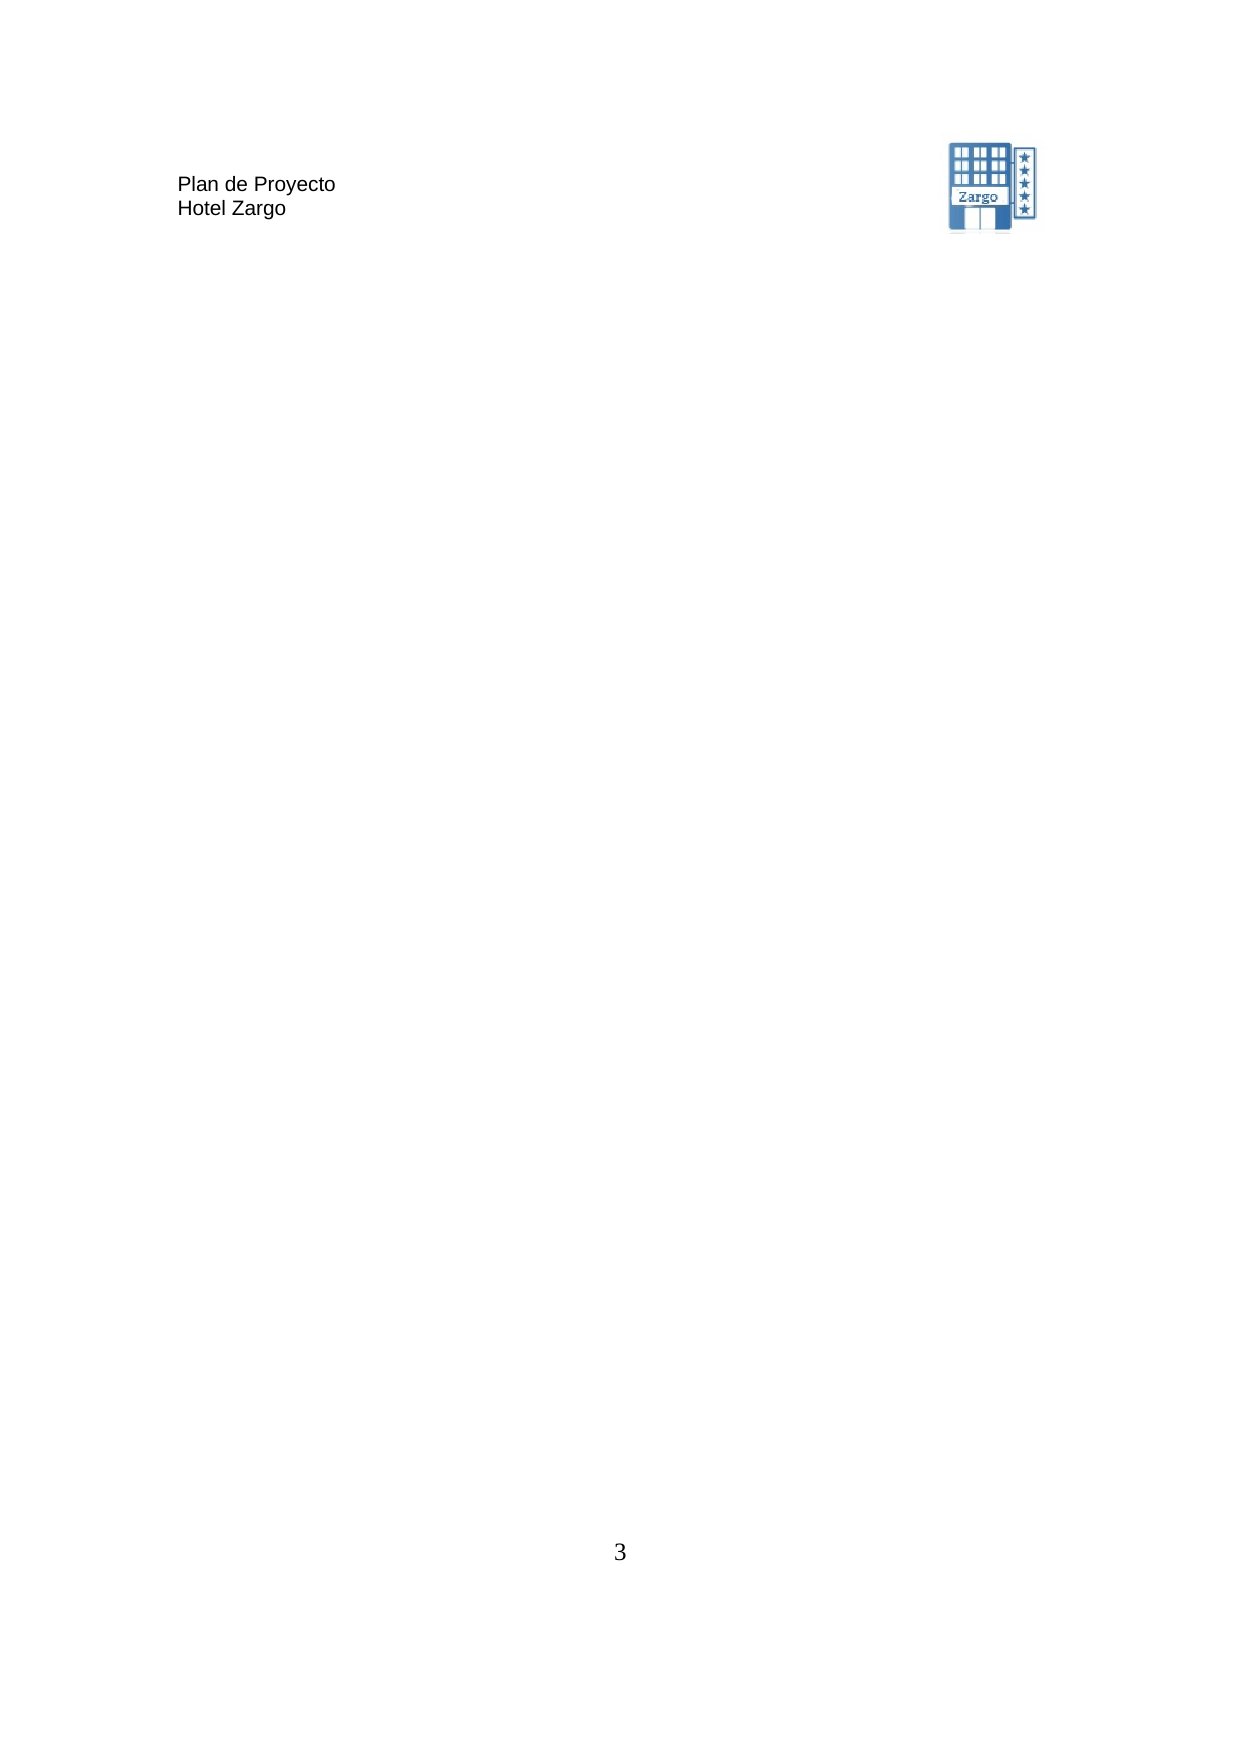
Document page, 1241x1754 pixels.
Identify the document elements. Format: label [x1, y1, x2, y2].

picture [939, 134, 1045, 234]
